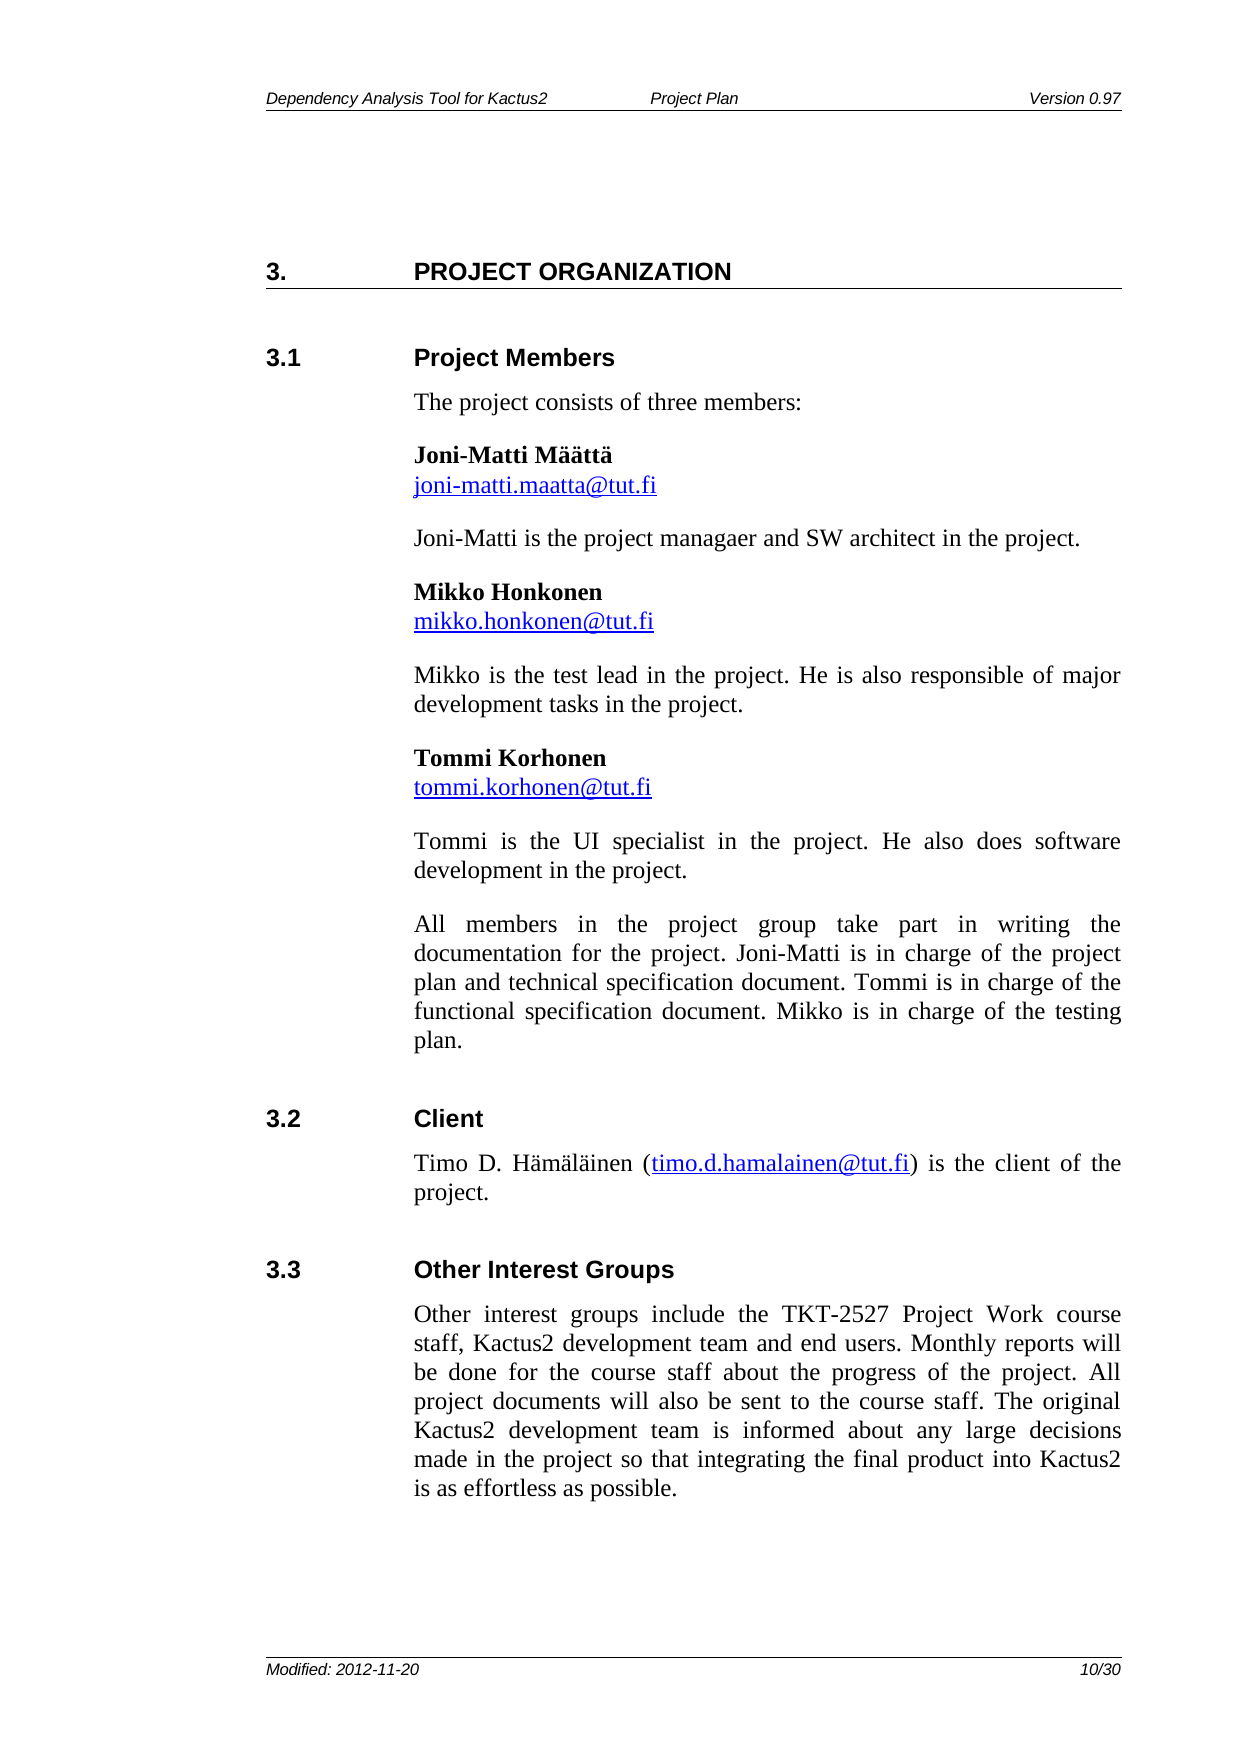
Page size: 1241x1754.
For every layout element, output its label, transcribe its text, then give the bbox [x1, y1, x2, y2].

text Timo D. Hämäläinen (timo.d.hamalainen@tut.fi) is the client of the project. [413, 1147, 1122, 1206]
text The project consists of three members: [413, 387, 1122, 416]
text Joni-Matti Määttä joni-matti.maatta@tut.fi [413, 440, 1122, 498]
subtitle Other Interest Groups [266, 1255, 1122, 1284]
subtitle Client [266, 1104, 1122, 1133]
subtitle Project Organization [266, 257, 1122, 288]
text Tommi Korhonen tommi.korhonen@tut.fi [413, 743, 1122, 801]
text Tommi is the UI specialist in the project. He also does software development in the project. [413, 826, 1122, 884]
text Other interest groups include the TKT-2527 Project Work course staff, Kactus2 development team and end users. Monthly reports will be done for the course staff about the progress of the project. All project documents will also be sent to the course staff. The original Kactus2 development team is informed about any large decisions made in the project so that integrating the final product into Kactus2 is as effortless as possible. [413, 1299, 1122, 1502]
text Joni-Matti is the project managaer and SW architect in the project. [413, 523, 1122, 552]
text All members in the project group take part in writing the documentation for the project. Joni-Matti is in charge of the project plan and technical specification document. Tommi is in charge of the functional specification document. Mikko is in charge of the testing plan. [413, 909, 1122, 1054]
subtitle Project Members [266, 343, 1122, 372]
text Mikko is the test lead in the project. He is also responsible of major development tasks in the project. [413, 660, 1122, 718]
text Mikko Honkonen mikko.honkonen@tut.fi [413, 577, 1122, 635]
